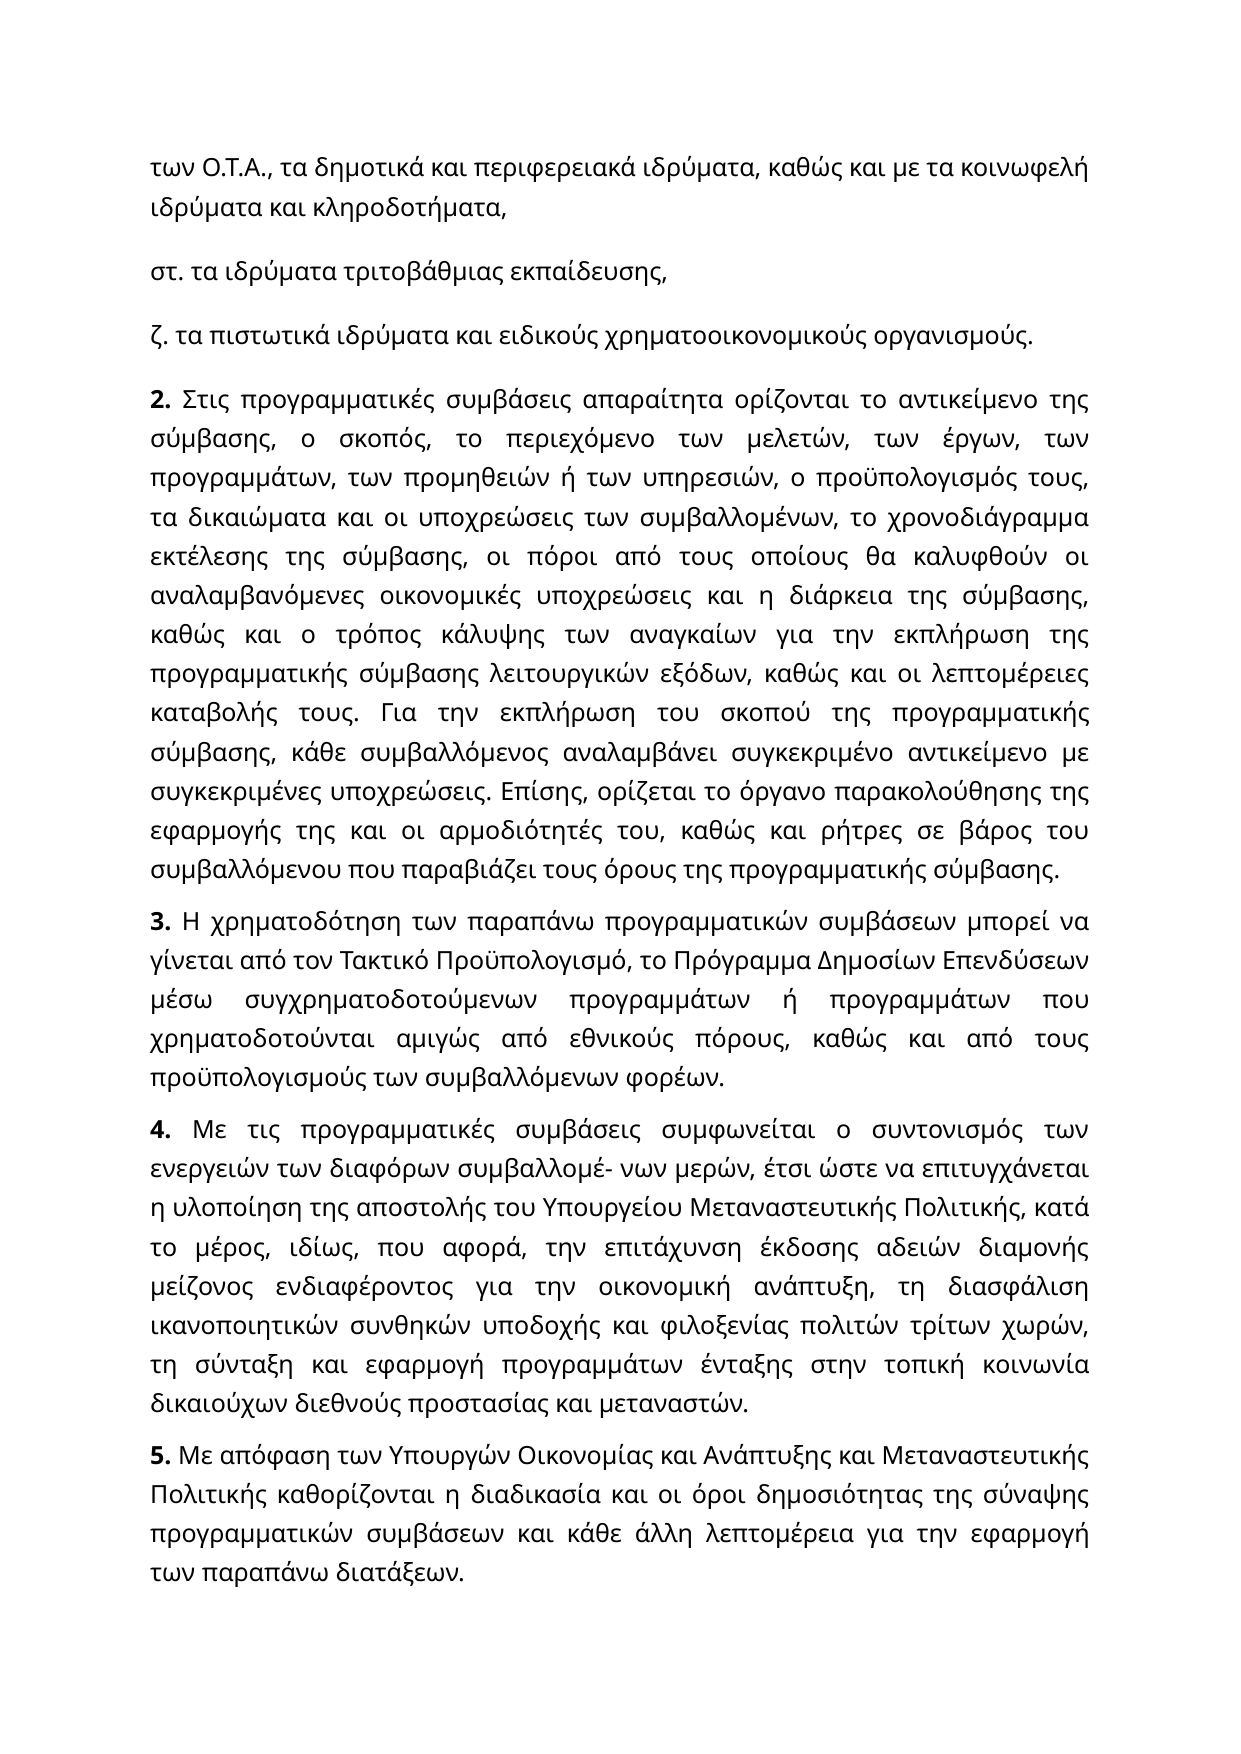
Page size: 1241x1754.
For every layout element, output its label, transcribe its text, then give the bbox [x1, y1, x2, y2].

text 2. Στις προγραμματικές συμβάσεις απαραίτητα ορίζονται το αντικείμενο της σύμβασης, ο σκοπός, το περιεχόμενο των μελετών, των έργων, των προγραμμάτων, των προμηθειών ή των υπηρεσιών, ο προϋπολογισμός τους, τα δικαιώματα και οι υποχρεώσεις των συμβαλλομένων, το χρονοδιάγραμμα εκτέλεσης της σύμβασης, οι πόροι από τους οποίους θα καλυφθούν οι αναλαμβανόμενες οικονομικές υποχρεώσεις και η διάρκεια της σύμβασης, καθώς και ο τρόπος κάλυψης των αναγκαίων για την εκπλήρωση της προγραμματικής σύμβασης λειτουργικών εξόδων, καθώς και οι λεπτομέρειες καταβολής τους. Για την εκπλήρωση του σκοπού της προγραμματικής σύμβασης, κάθε συμβαλλόμενος αναλαμβάνει συγκεκριμένο αντικείμενο με συγκεκριμένες υποχρεώσεις. Επίσης, ορίζεται το όργανο παρακολούθησης της εφαρμογής της και οι αρμοδιότητές του, καθώς και ρήτρες σε βάρος του συμβαλλόμενου που παραβιάζει τους όρους της προγραμματικής σύμβασης. [150, 382, 1090, 886]
text στ. τα ιδρύματα τριτοβάθμιας εκπαίδευσης, [150, 253, 1090, 287]
text ζ. τα πιστωτικά ιδρύματα και ειδικούς χρηματοοικονομικούς οργανισμούς. [150, 317, 1090, 352]
text 4. Με τις προγραμματικές συμβάσεις συμφωνείται ο συντονισμός των ενεργειών των διαφόρων συμβαλλομέ- νων μερών, έτσι ώστε να επιτυγχάνεται η υλοποίηση της αποστολής του Υπουργείου Μεταναστευτικής Πολιτικής, κατά το μέρος, ιδίως, που αφορά, την επιτάχυνση έκδοσης αδειών διαμονής μείζονος ενδιαφέροντος για την οικονομική ανάπτυξη, τη διασφάλιση ικανοποιητικών συνθηκών υποδοχής και φιλοξενίας πολιτών τρίτων χωρών, τη σύνταξη και εφαρμογή προγραμμάτων ένταξης στην τοπική κοινωνία δικαιούχων διεθνούς προστασίας και μεταναστών. [150, 1112, 1090, 1420]
text 5. Με απόφαση των Υπουργών Οικονομίας και Ανάπτυξης και Μεταναστευτικής Πολιτικής καθορίζονται η διαδικασία και οι όροι δημοσιότητας της σύναψης προγραμματικών συμβάσεων και κάθε άλλη λεπτομέρεια για την εφαρμογή των παραπάνω διατάξεων. [150, 1437, 1090, 1589]
text των Ο.Τ.Α., τα δημοτικά και περιφερειακά ιδρύματα, καθώς και με τα κοινωφελή ιδρύματα και κληροδοτήματα, [150, 150, 1090, 223]
text 3. Η χρηματοδότηση των παραπάνω προγραμματικών συμβάσεων μπορεί να γίνεται από τον Τακτικό Προϋπολογισμό, το Πρόγραμμα Δημοσίων Επενδύσεων μέσω συγχρηματοδοτούμενων προγραμμάτων ή προγραμμάτων που χρηματοδοτούνται αμιγώς από εθνικούς πόρους, καθώς και από τους προϋπολογισμούς των συμβαλλόμενων φορέων. [150, 903, 1090, 1094]
